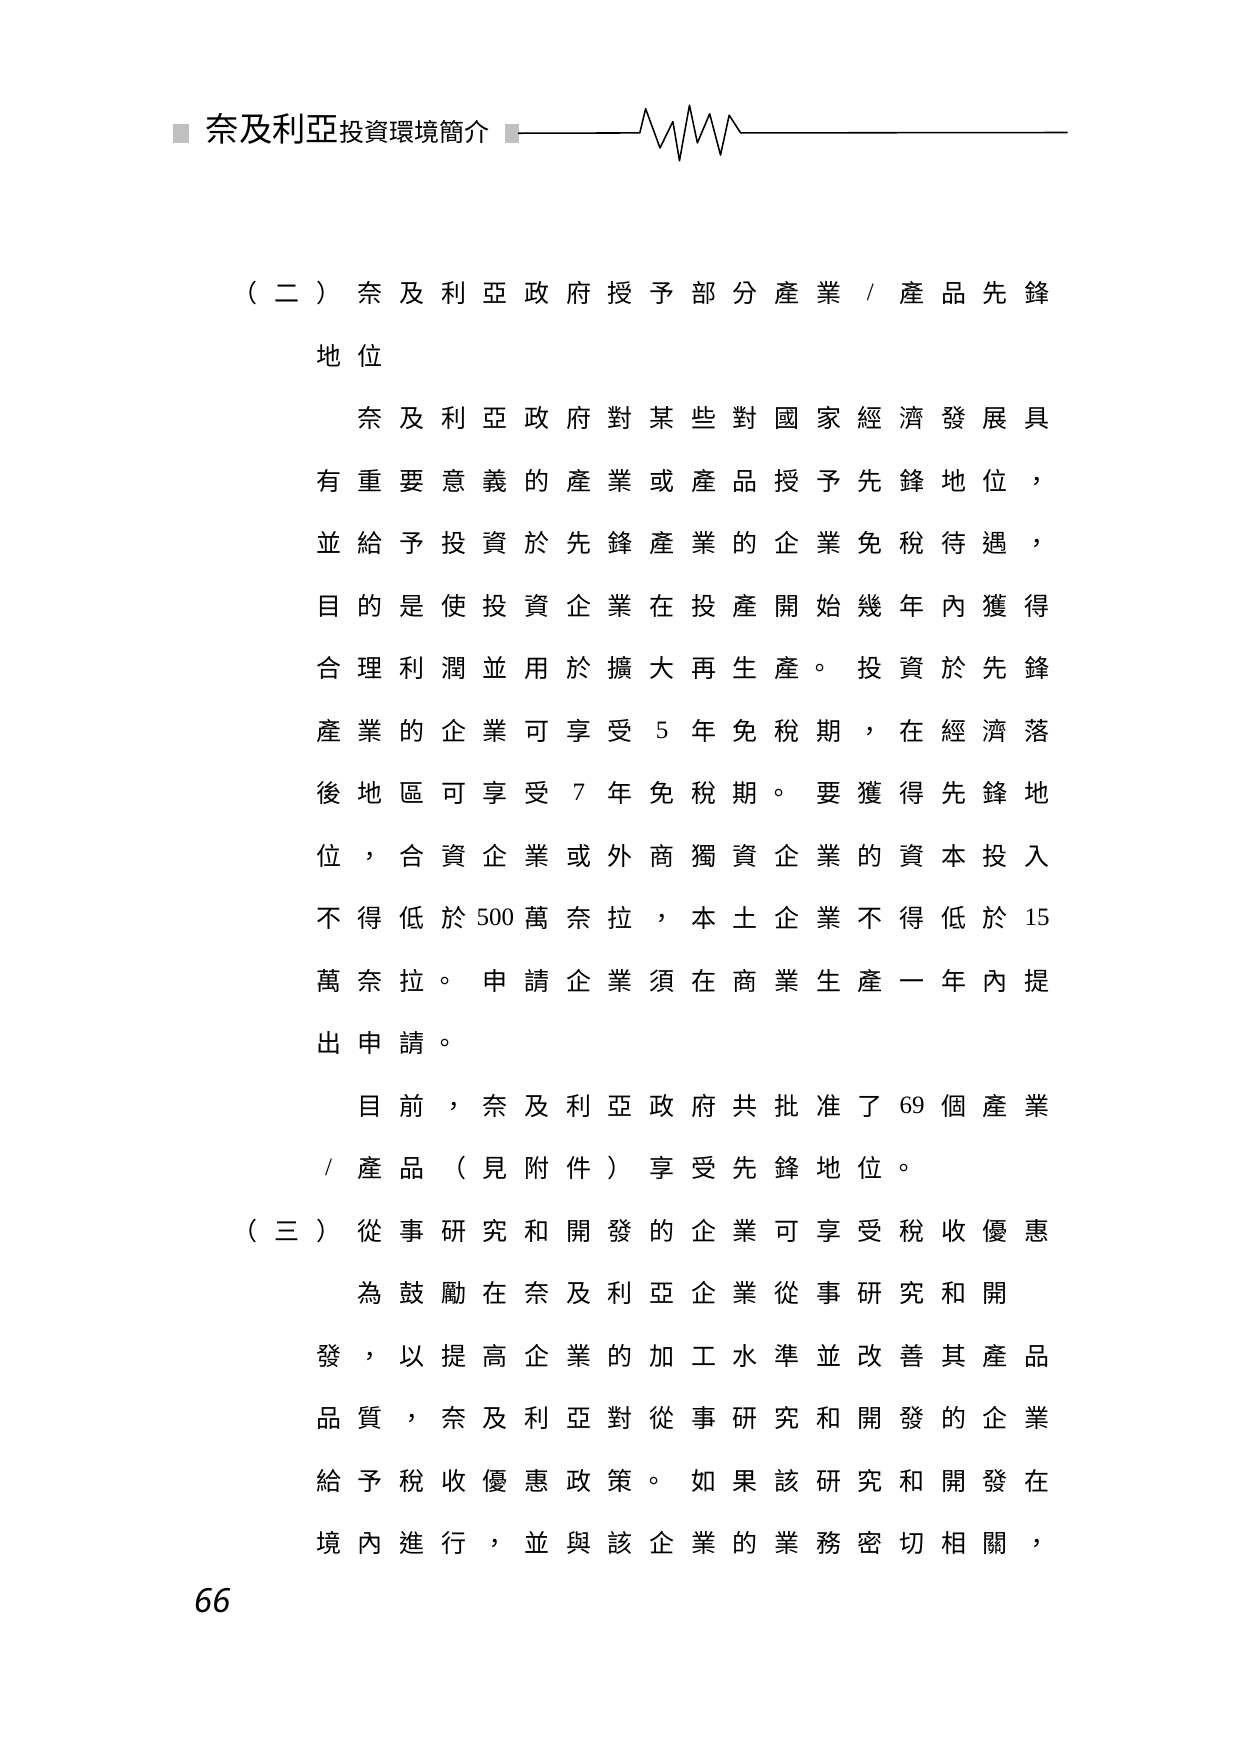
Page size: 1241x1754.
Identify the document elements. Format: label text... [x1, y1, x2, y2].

text （二）奈及利亞政府授予部分產業/產品先鋒地位 [207, 250, 1058, 375]
text 奈及利亞政府對某些對國家經濟發展具有重要意義的產業或產品授予先鋒地位，並給予投資於先鋒產業的企業免稅待遇，目的是使投資企業在投產開始幾年內獲得合理利潤並用於擴大再生產。投資於先鋒產業的企業可享受5年免稅期，在經濟落後地區可享受7年免稅期。要獲得先鋒地位，合資企業或外商獨資企業的資本投入不得低於500萬奈拉，本土企業不得低於15萬奈拉。申請企業須在商業生產一年內提出申請。 [281, 375, 1058, 1063]
text 目前，奈及利亞政府共批准了69個產業/產品（見附件）享受先鋒地位。 [281, 1063, 1058, 1188]
text 為鼓勵在奈及利亞企業從事研究和開發，以提高企業的加工水準並改善其產品品質，奈及利亞對從事研究和開發的企業給予稅收優惠政策。如果該研究和開發在境內進行，並與該企業的業務密切相關， [281, 1250, 1058, 1563]
text （三）從事研究和開發的企業可享受稅收優惠 [207, 1188, 1058, 1250]
